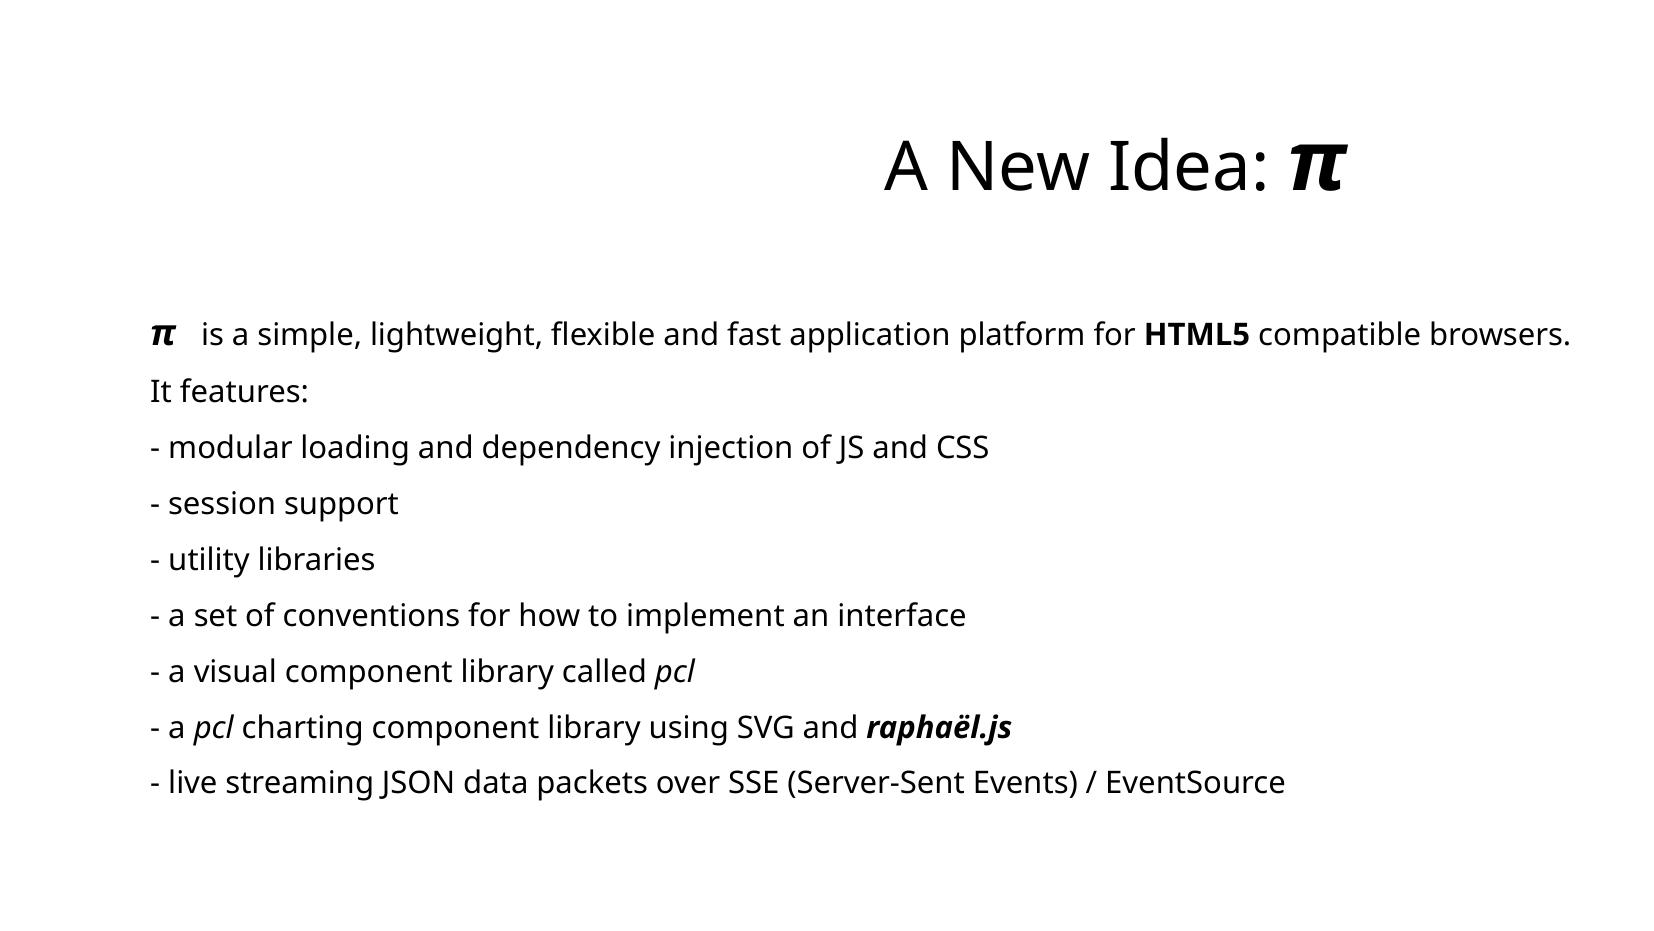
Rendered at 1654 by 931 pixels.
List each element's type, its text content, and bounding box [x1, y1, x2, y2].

list π is a simple, lightweight, flexible and fast application platform for HTML5 compatible browsers. It features: - modular loading and dependency injection of JS and CSS - session support - utility libraries - a set of conventions for how to implement an interface - a visual component library called pcl - a pcl charting component library using SVG and raphaël.js - live streaming JSON data packets over SSE (Server-Sent Events) / EventSource [106, 307, 1595, 847]
title A New Idea: π [696, 80, 1536, 237]
